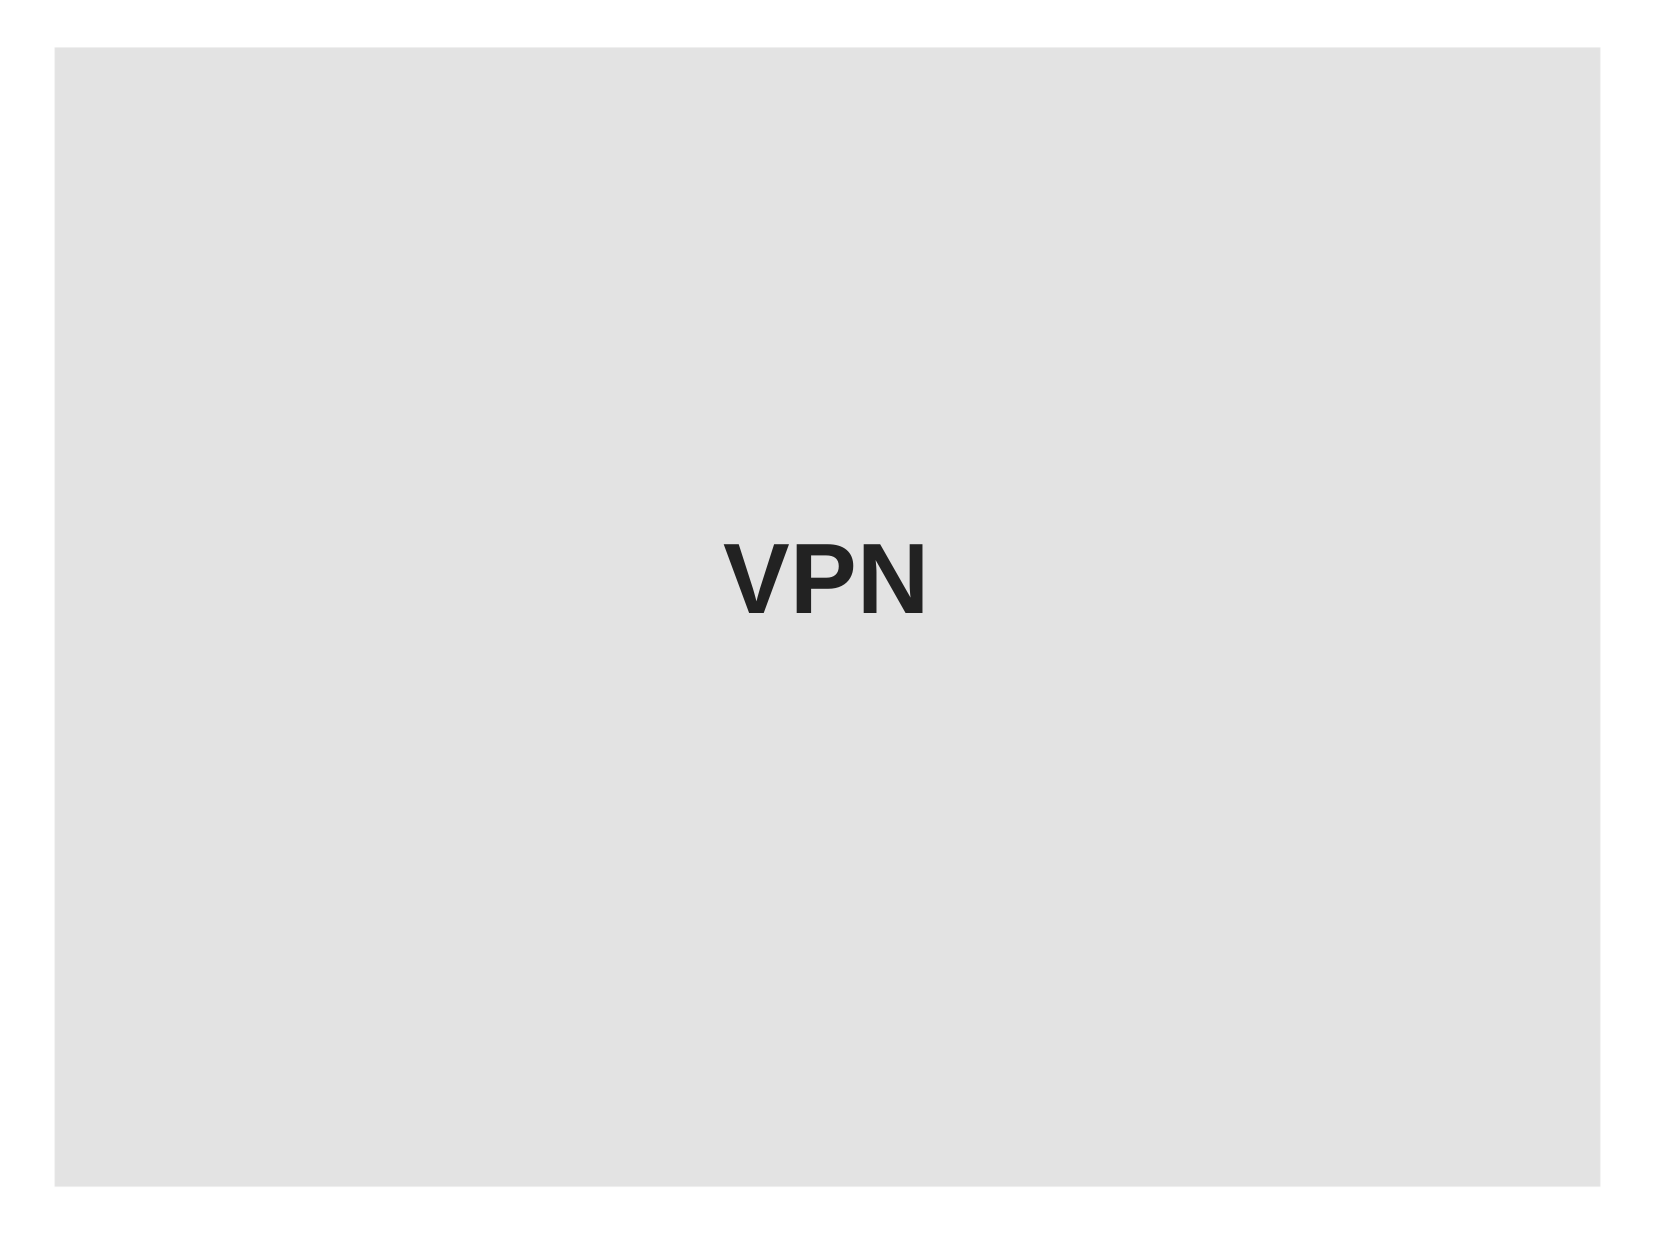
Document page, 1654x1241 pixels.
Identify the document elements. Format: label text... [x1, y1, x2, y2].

subtitle VPN [82, 49, 1571, 1109]
picture [0, 0, 1654, 1241]
